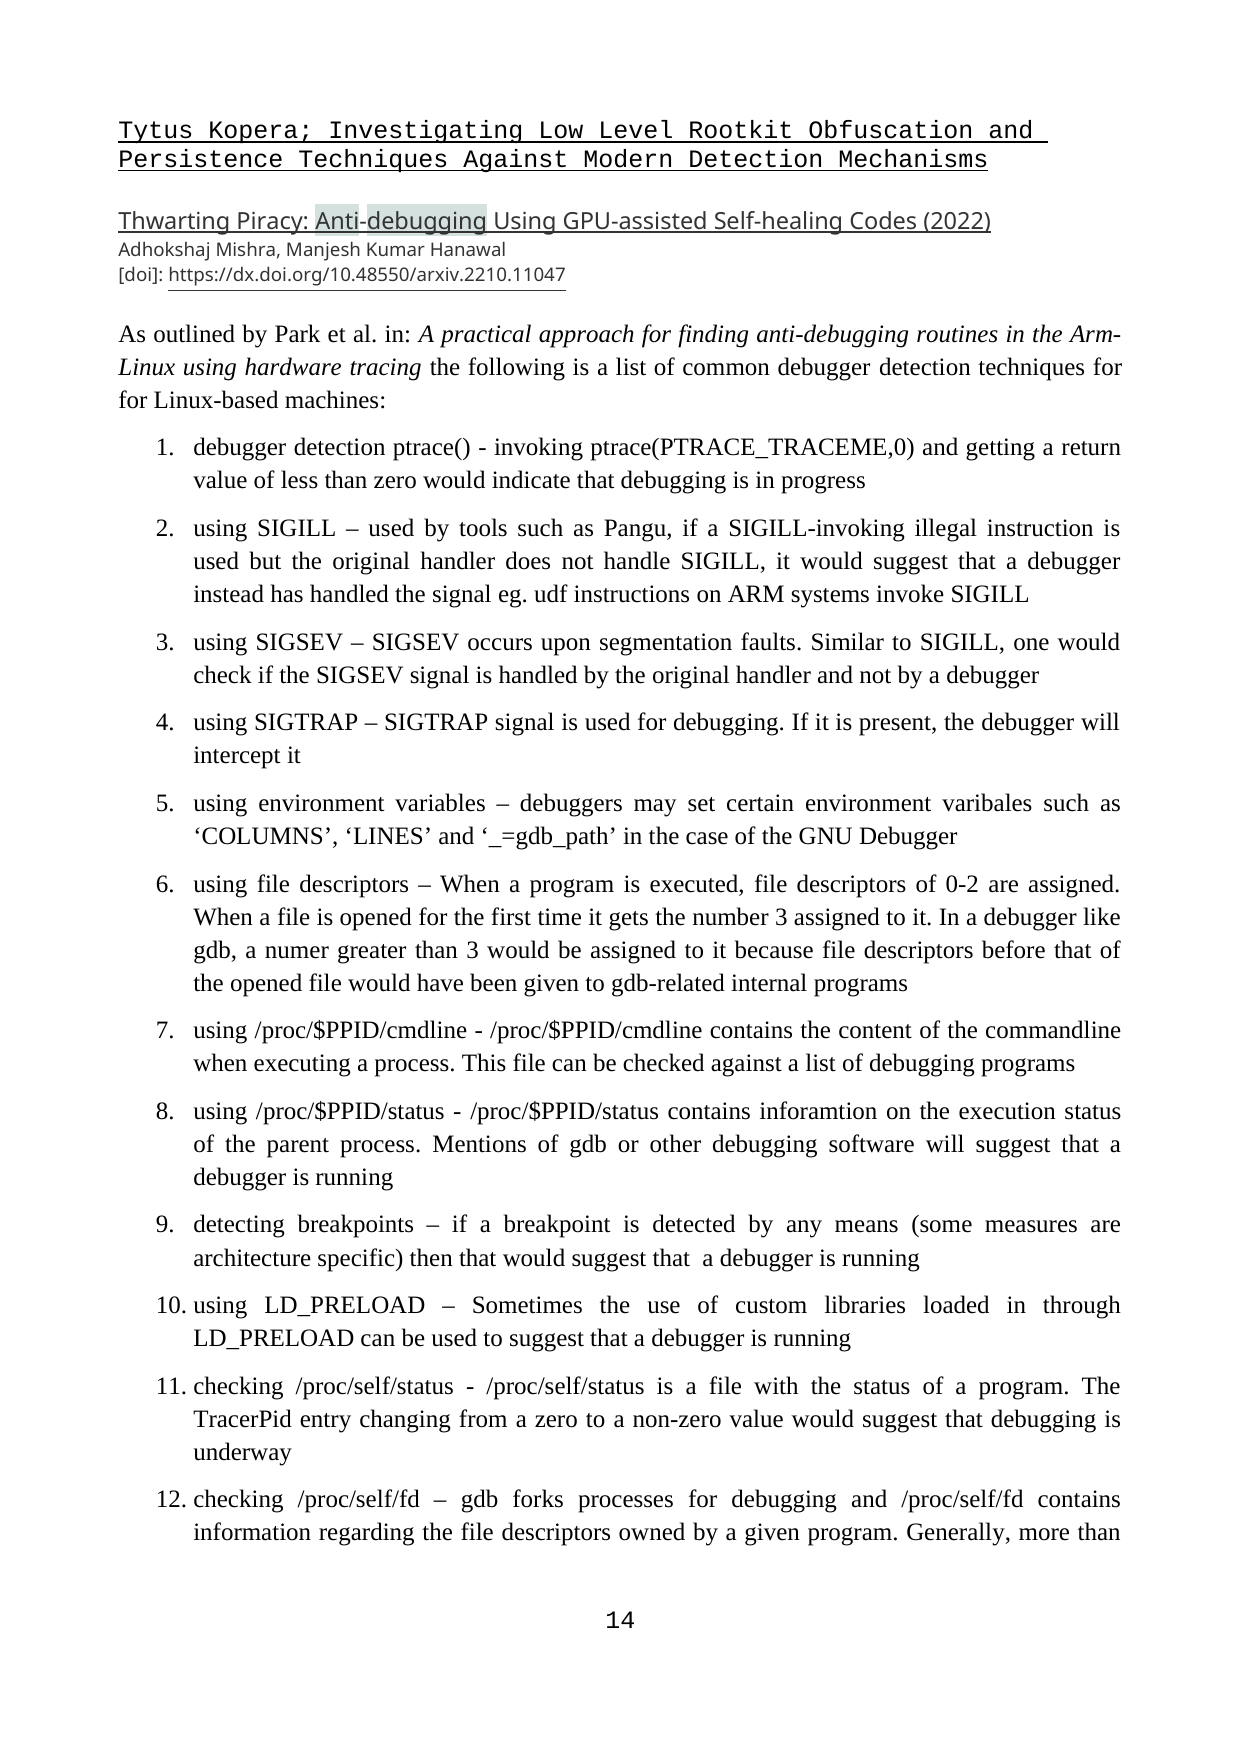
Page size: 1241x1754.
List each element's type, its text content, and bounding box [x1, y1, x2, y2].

list using /proc/$PPID/status - /proc/$PPID/status contains inforamtion on the execution status of the parent process. Mentions of gdb or other debugging software will suggest that a debugger is running [156, 1096, 1122, 1191]
text Thwarting Piracy: Anti-debugging Using GPU-assisted Self-healing Codes (2022) [118, 204, 1122, 236]
list using /proc/$PPID/cmdline - /proc/$PPID/cmdline contains the content of the commandline when executing a process. This file can be checked against a list of debugging programs [156, 1015, 1122, 1077]
list debugger detection ptrace() - invoking ptrace(PTRACE_TRACEME,0) and getting a return value of less than zero would indicate that debugging is in progress [156, 432, 1122, 494]
list using SIGTRAP – SIGTRAP signal is used for debugging. If it is present, the debugger will intercept it [156, 707, 1122, 769]
list using LD_PRELOAD – Sometimes the use of custom libraries loaded in through LD_PRELOAD can be used to suggest that a debugger is running [156, 1290, 1122, 1352]
list using environment variables – debuggers may set certain environment varibales such as ‘COLUMNS’, ‘LINES’ and ‘_=gdb_path’ in the case of the GNU Debugger [156, 788, 1122, 850]
text [doi]: https://dx.doi.org/10.48550/arxiv.2210.11047 [118, 262, 1122, 290]
text As outlined by Park et al. in: A practical approach for finding anti-debugging routines in the Arm-Linux using hardware tracing the following is a list of common debugger detection techniques for for Linux-based machines: [118, 319, 1122, 414]
list using SIGILL – used by tools such as Pangu, if a SIGILL-invoking illegal instruction is used but the original handler does not handle SIGILL, it would suggest that a debugger instead has handled the signal eg. udf instructions on ARM systems invoke SIGILL [156, 513, 1122, 608]
list using SIGSEV – SIGSEV occurs upon segmentation faults. Similar to SIGILL, one would check if the SIGSEV signal is handled by the original handler and not by a debugger [156, 627, 1122, 688]
list checking /proc/self/fd – gdb forks processes for debugging and /proc/self/fd contains information regarding the file descriptors owned by a given program. Generally, more than [156, 1484, 1122, 1546]
list checking /proc/self/status - /proc/self/status is a file with the status of a program. The TracerPid entry changing from a zero to a non-zero value would suggest that debugging is underway [156, 1371, 1122, 1466]
list detecting breakpoints – if a breakpoint is detected by any means (some measures are architecture specific) then that would suggest that a debugger is running [156, 1209, 1122, 1271]
list using file descriptors – When a program is executed, file descriptors of 0-2 are assigned. When a file is opened for the first time it gets the number 3 assigned to it. In a debugger like gdb, a numer greater than 3 would be assigned to it because file descriptors before that of the opened file would have been given to gdb-related internal programs [156, 869, 1122, 996]
text Adhokshaj Mishra, Manjesh Kumar Hanawal [118, 236, 1122, 262]
